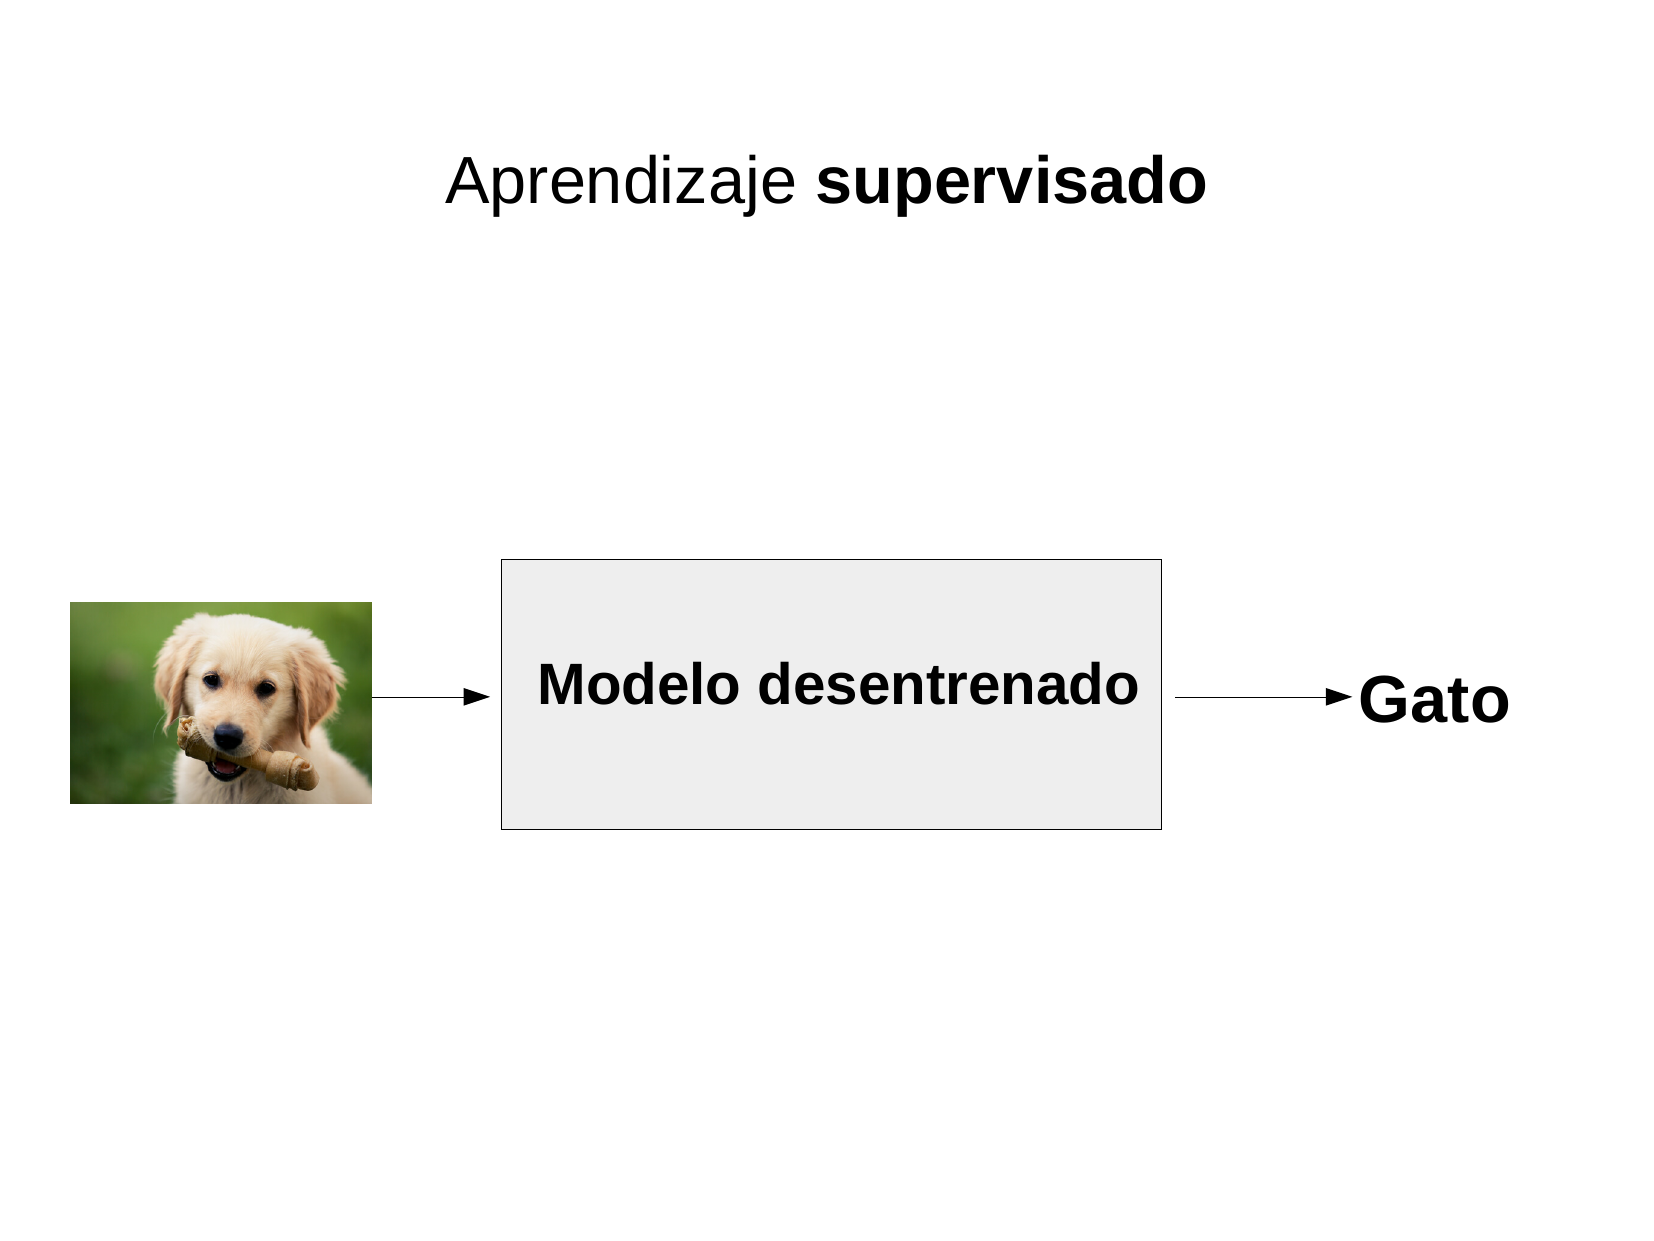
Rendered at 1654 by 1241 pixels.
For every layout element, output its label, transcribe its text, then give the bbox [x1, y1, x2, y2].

text_box [501, 755, 1162, 830]
picture [70, 602, 372, 804]
title Aprendizaje supervisado [395, 88, 1258, 272]
text_box Modelo desentrenado [486, 644, 1003, 755]
title Gato [1003, 608, 1654, 792]
text_box [501, 559, 1162, 644]
